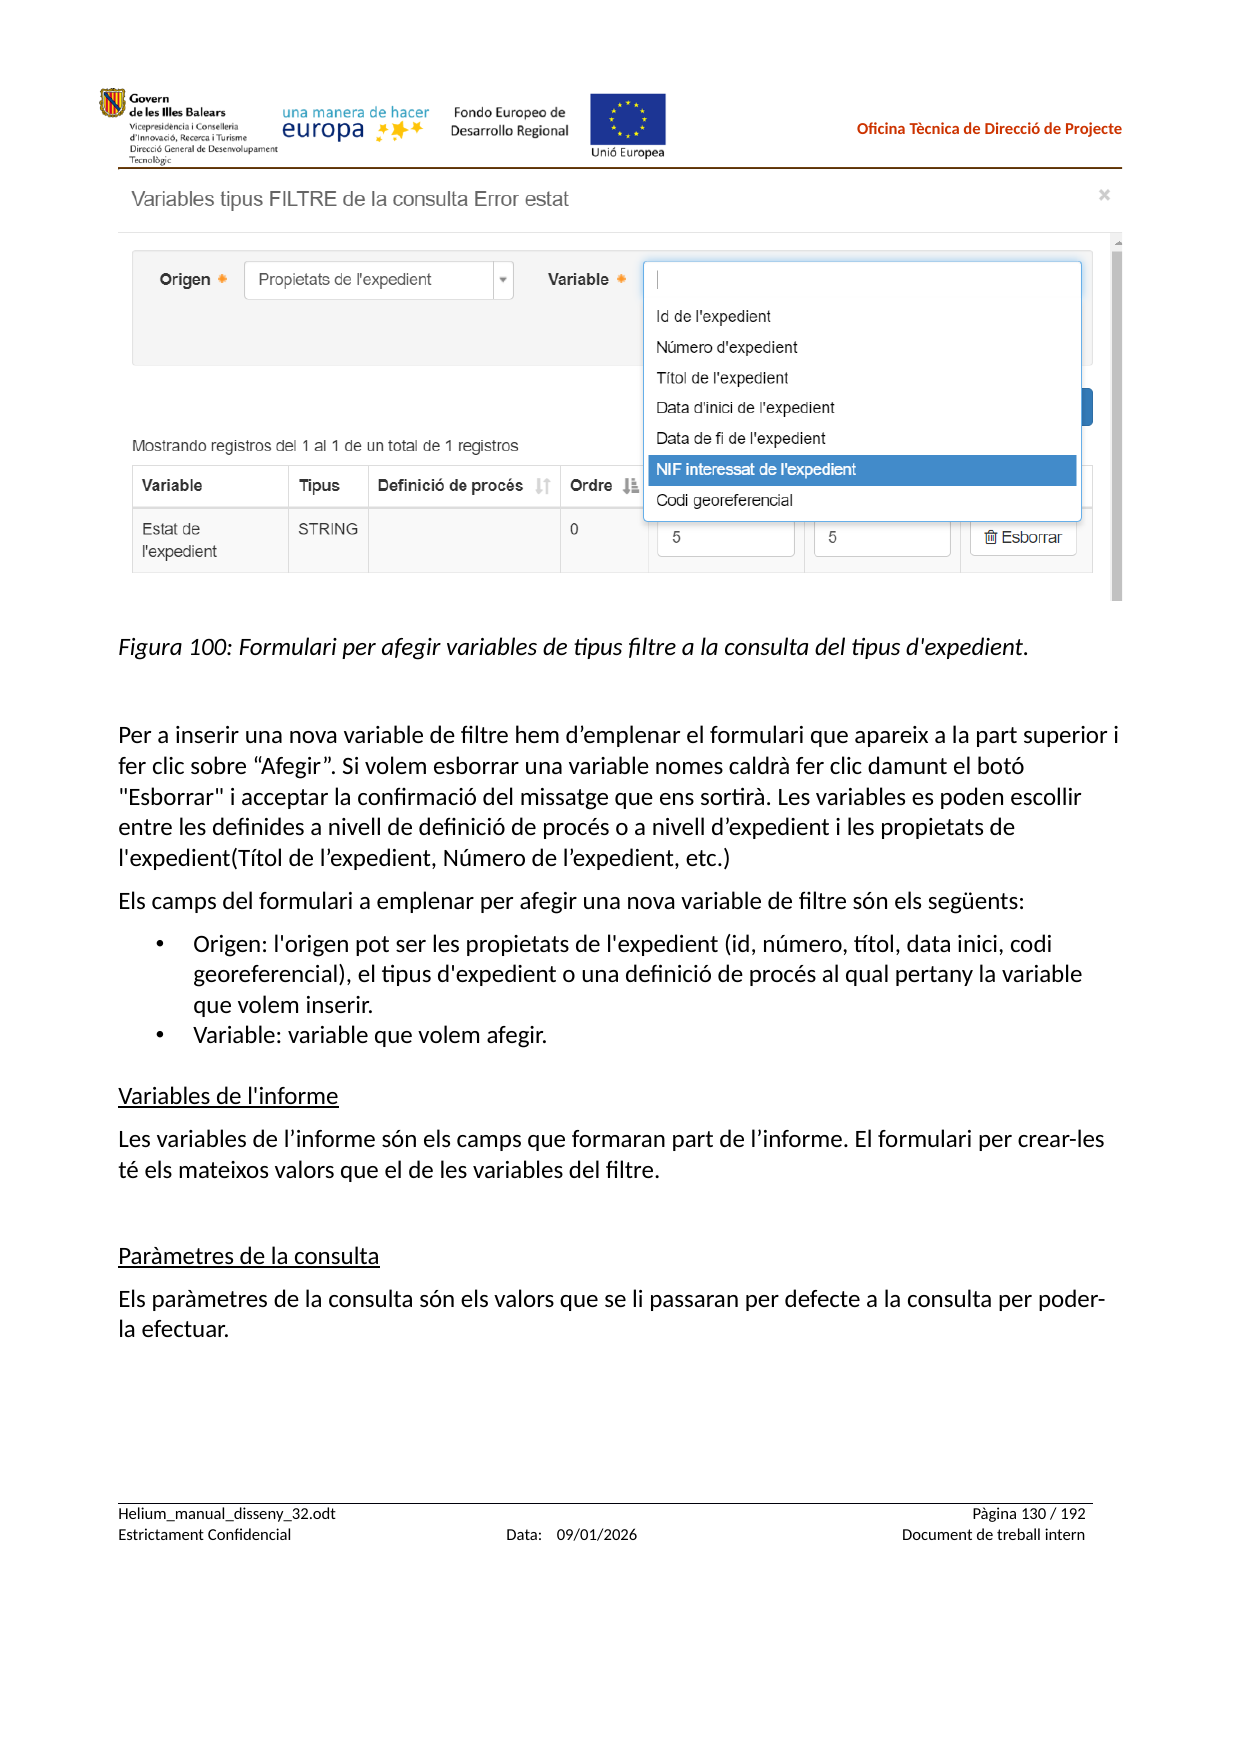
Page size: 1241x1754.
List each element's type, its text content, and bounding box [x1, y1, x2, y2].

list Origen: l'origen pot ser les propietats de l'expedient (id, número, títol, data inici, codi georeferencial), el tipus d'expedient o una definició de procés al qual pertany la variable que volem inserir. [156, 928, 1122, 1019]
text Per a inserir una nova variable de filtre hem d’emplenar el formulari que apareix a la part superior i fer clic sobre “Afegir”. Si volem esborrar una variable nomes caldrà fer clic damunt el botó "Esborrar" i acceptar la confirmació del missatge que ens sortirà. Les variables es poden escollir entre les definides a nivell de definició de procés o a nivell d’expedient i les propietats de l'expedient(Títol de l’expedient, Número de l’expedient, etc.) [118, 720, 1122, 872]
text Paràmetres de la consulta [118, 1240, 1122, 1271]
text Les variables de l’informe són els camps que formaran part de l’informe. El formulari per crear-les té els mateixos valors que el de les variables del filtre. [118, 1123, 1122, 1184]
list Variable: variable que volem afegir. [156, 1019, 1122, 1050]
picture [99, 87, 668, 166]
text Els camps del formulari a emplenar per afegir una nova variable de filtre són els següents: [118, 885, 1122, 915]
picture [118, 167, 1123, 601]
text Els paràmetres de la consulta són els valors que se li passaran per defecte a la consulta per poder-la efectuar. [118, 1283, 1122, 1344]
text Variables de l'informe [118, 1080, 1122, 1111]
text Figura 100: Formulari per afegir variables de tipus filtre a la consulta del tipus d'expedient. [118, 601, 1122, 662]
